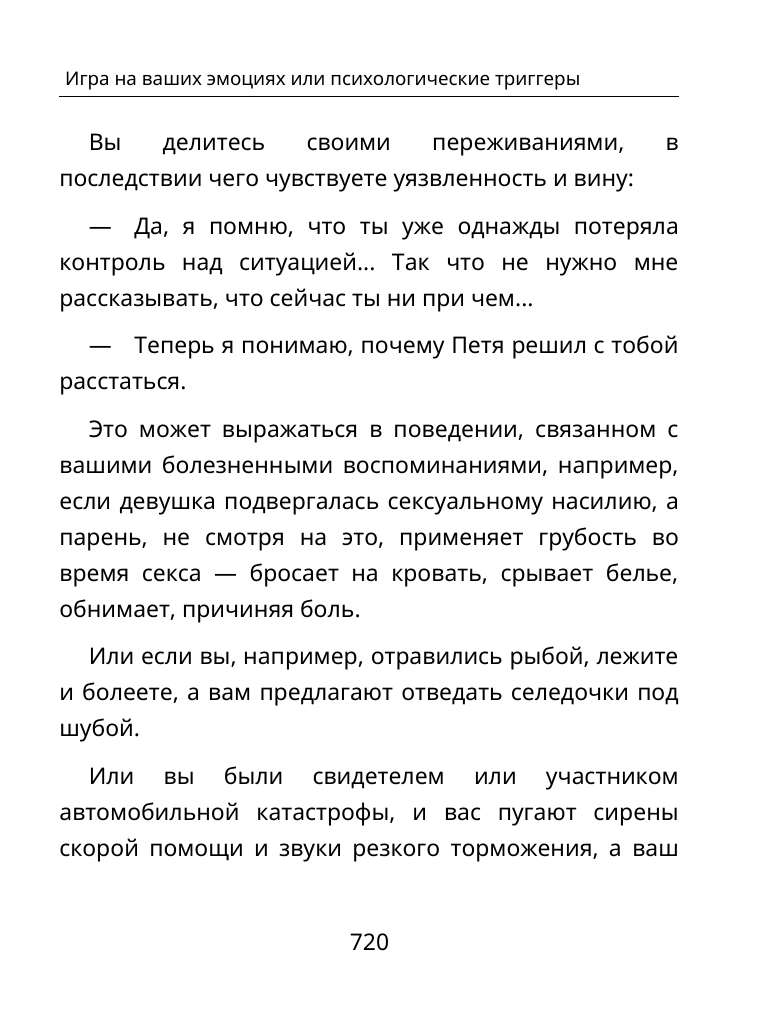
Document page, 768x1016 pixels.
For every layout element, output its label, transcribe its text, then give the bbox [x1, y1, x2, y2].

text Или вы были свидетелем или участником автомобильной катастрофы, и вас пугают сирены скорой помощи и звуки резкого торможения, а ваш [59, 760, 679, 863]
text Вы делитесь своими переживаниями, в последствии чего чувствуете уязвленность и вину: [59, 126, 679, 193]
list Теперь я понимаю, почему Петя решил с тобой расстаться. [59, 329, 679, 396]
text Это может выражаться в поведении, связанном с вашими болезненными воспоминаниями, например, если девушка подвергалась сексуальному насилию, а парень, не смотря на это, применяет грубость во время секса — бросает на кровать, срывает белье, обнимает, причиняя боль. [59, 413, 679, 624]
text Или если вы, например, отравились рыбой, лежите и болеете, а вам предлагают отведать селедочки под шубой. [59, 640, 679, 743]
list Да, я помню, что ты уже однажды потеряла контроль над ситуацией... Так что не нужно мне рассказывать, что сейчас ты ни при чем... [59, 210, 679, 313]
